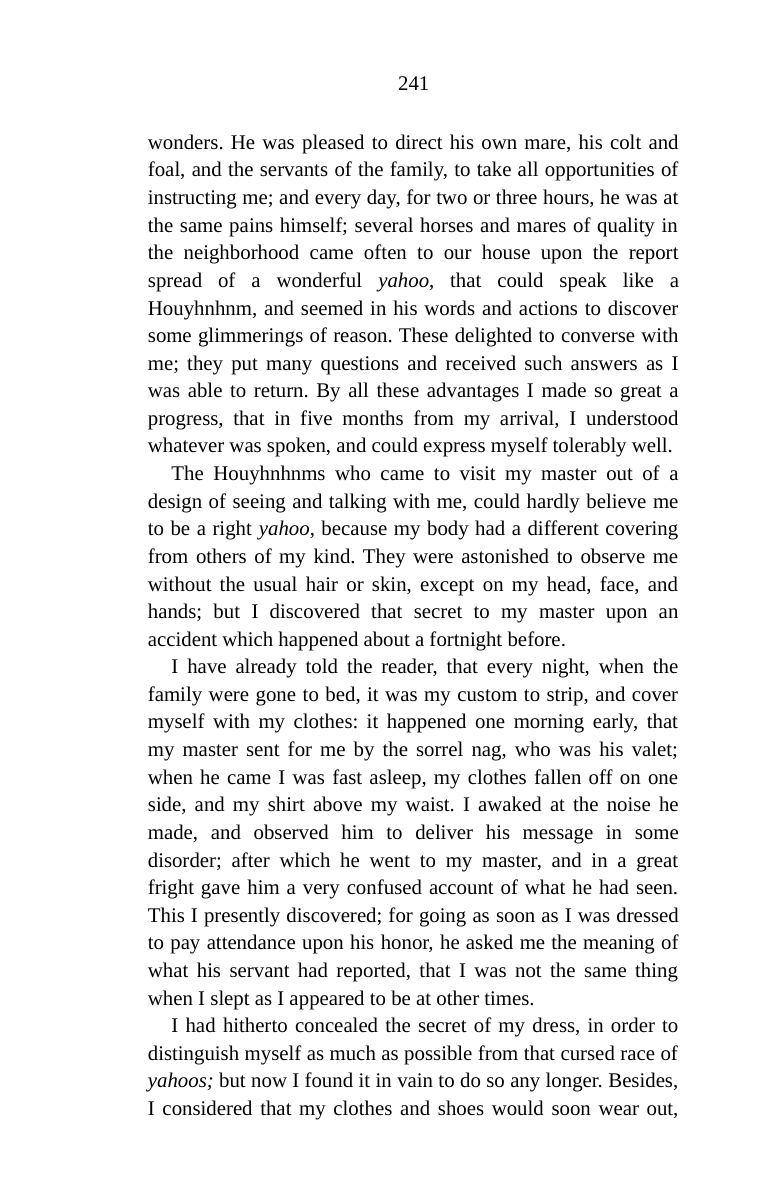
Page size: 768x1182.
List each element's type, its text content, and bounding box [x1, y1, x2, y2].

text I had hitherto concealed the secret of my dress, in order to distinguish myself as much as possible from that cursed race of yahoos; but now I found it in vain to do so any longer. Besides, I considered that my clothes and shoes would soon wear out, [148, 1013, 679, 1120]
text I have already told the reader, that every night, when the family were gone to bed, it was my custom to strip, and cover myself with my clothes: it happened one morning early, that my master sent for me by the sorrel nag, who was his valet; when he came I was fast asleep, my clothes fallen off on one side, and my shirt above my waist. I awaked at the noise he made, and observed him to deliver his message in some disorder; after which he went to my master, and in a great fright gave him a very confused account of what he had seen. This I presently discovered; for going as soon as I was dressed to pay attendance upon his honor, he asked me the meaning of what his servant had reported, that I was not the same thing when I slept as I appeared to be at other times. [148, 654, 679, 1009]
text wonders. He was pleased to direct his own mare, his colt and foal, and the servants of the family, to take all opportunities of instructing me; and every day, for two or three hours, he was at the same pains himself; several horses and mares of quality in the neighborhood came often to our house upon the report spread of a wonderful yahoo, that could speak like a Houyhnhnm, and seemed in his words and actions to discover some glimmerings of reason. These delighted to converse with me; they put many questions and received such answers as I was able to return. By all these advantages I made so great a progress, that in five months from my arrival, I understood whatever was spoken, and could express myself tolerably well. [148, 130, 679, 457]
text The Houyhnhnms who came to visit my master out of a design of seeing and talking with me, could hardly believe me to be a right yahoo, because my body had a different covering from others of my kind. They were astonished to observe me without the usual hair or skin, except on my head, face, and hands; but I discovered that secret to my master upon an accident which happened about a fortnight before. [148, 461, 679, 651]
